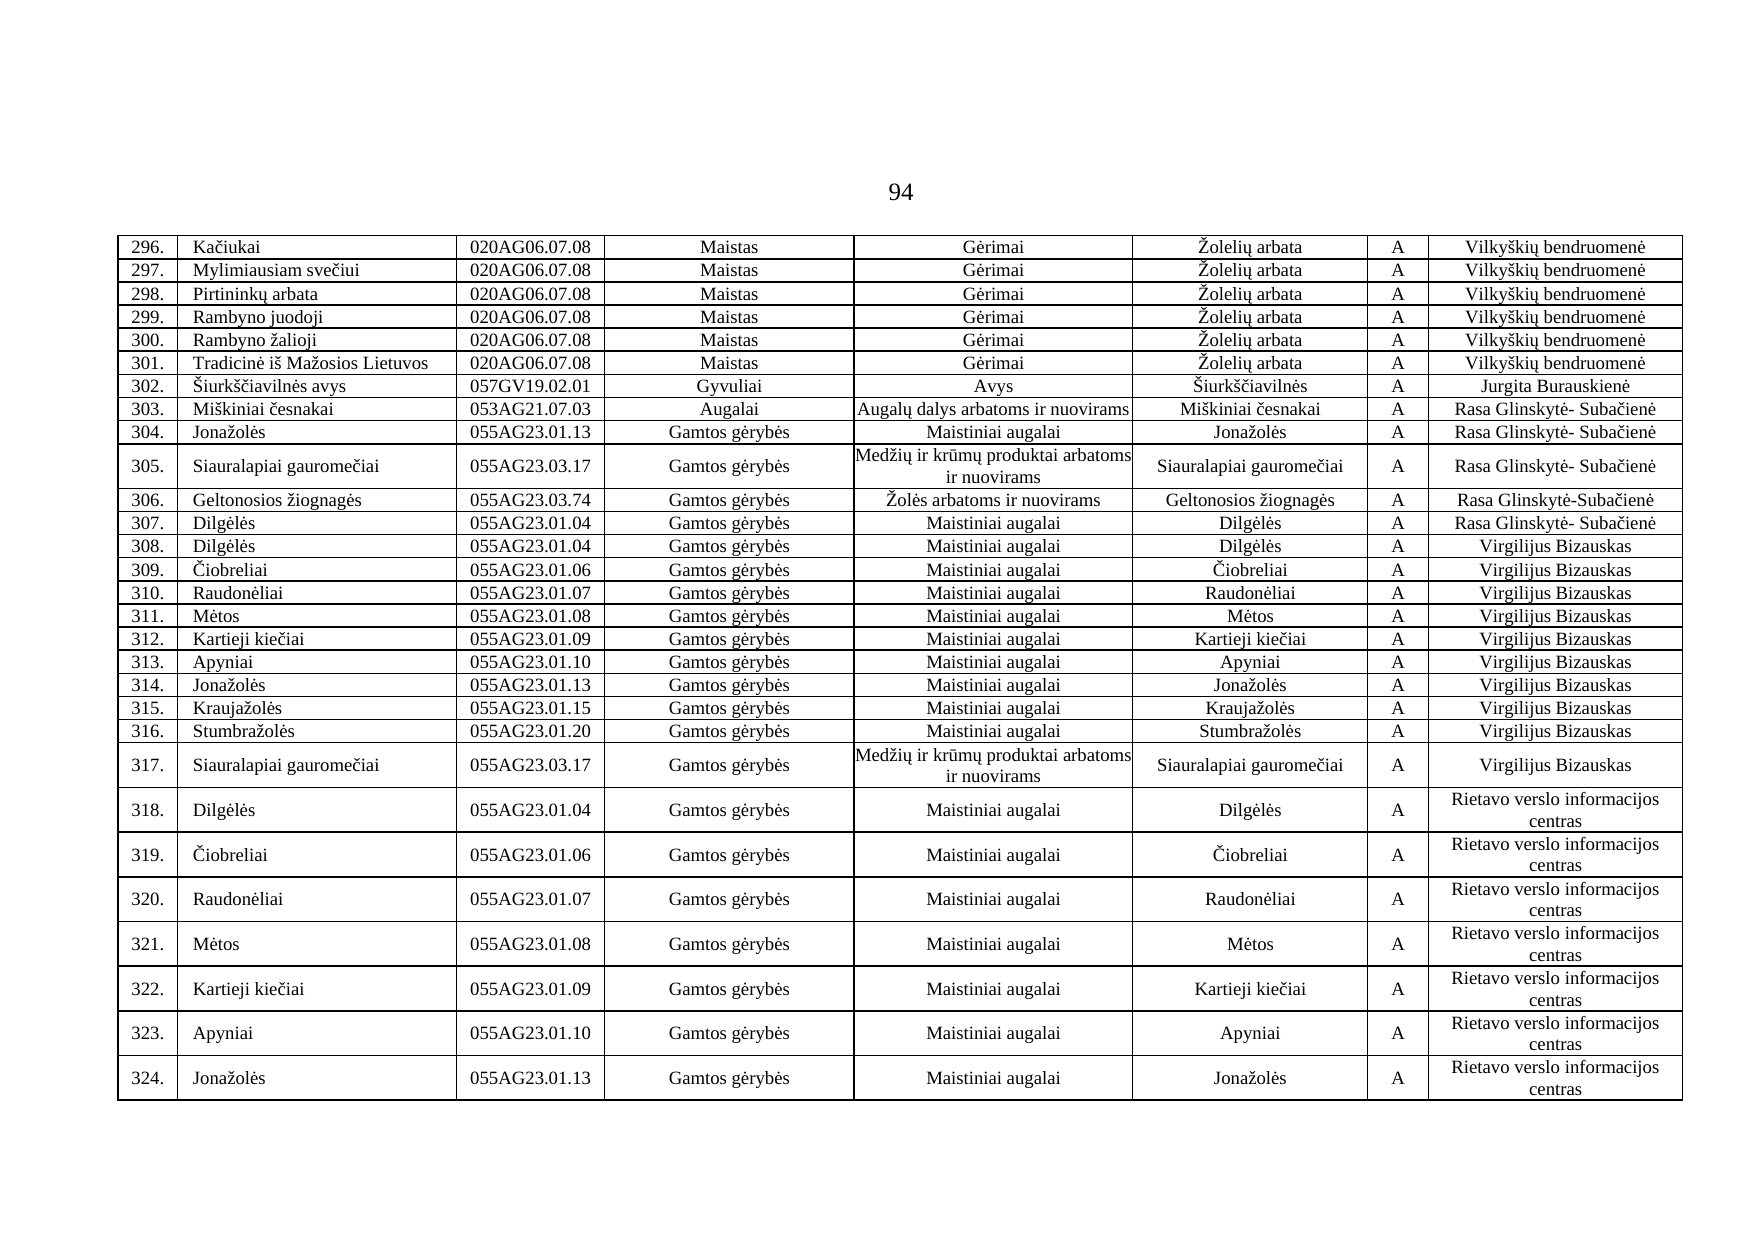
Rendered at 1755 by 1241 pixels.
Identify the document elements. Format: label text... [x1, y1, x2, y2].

table_cell 296. [119, 236, 177, 258]
table_cell 297. [119, 260, 177, 281]
table_cell Čiobreliai [1133, 558, 1367, 580]
table_cell 306. [119, 489, 177, 511]
table_cell A [1368, 833, 1428, 876]
table_cell 310. [119, 582, 177, 603]
table_cell Rasa Glinskytė- Subačienė [1429, 398, 1682, 420]
table_cell Dilgėlės [1133, 535, 1367, 557]
table_cell 302. [119, 375, 177, 397]
table_cell A [1368, 421, 1428, 443]
table_cell A [1368, 651, 1428, 672]
table_cell 053AG21.07.03 [457, 398, 604, 420]
table_cell Žolelių arbata [1133, 329, 1367, 350]
table_cell A [1368, 697, 1428, 719]
table_cell Maistiniai augalai [855, 582, 1132, 603]
table_cell 055AG23.01.04 [457, 535, 604, 557]
table_cell Gamtos gėrybės [605, 878, 853, 921]
table_cell 055AG23.01.06 [457, 833, 604, 876]
table_cell Apyniai [178, 651, 456, 672]
table_cell A [1368, 445, 1428, 487]
table_cell 020AG06.07.08 [457, 260, 604, 281]
table_cell Gamtos gėrybės [605, 788, 853, 831]
table_cell Maistiniai augalai [855, 878, 1132, 921]
table_cell Stumbražolės [1133, 720, 1367, 742]
table_cell Mėtos [178, 605, 456, 626]
table_cell Gamtos gėrybės [605, 489, 853, 511]
table_cell Maistiniai augalai [855, 651, 1132, 672]
table_cell Rietavo verslo informacijos centras [1429, 878, 1682, 921]
table_cell Mėtos [1133, 605, 1367, 626]
table_cell Gamtos gėrybės [605, 628, 853, 649]
table_cell Rietavo verslo informacijos centras [1429, 922, 1682, 965]
table_cell A [1368, 306, 1428, 327]
table_cell Maistas [605, 306, 853, 327]
table_cell Maistiniai augalai [855, 1012, 1132, 1055]
table_cell Virgilijus Bizauskas [1429, 628, 1682, 649]
table_cell Gamtos gėrybės [605, 558, 853, 580]
table_cell Virgilijus Bizauskas [1429, 582, 1682, 603]
table_cell 055AG23.03.74 [457, 489, 604, 511]
table_cell A [1368, 1056, 1428, 1099]
table_cell Kraujažolės [1133, 697, 1367, 719]
table_cell Gėrimai [855, 306, 1132, 327]
table_cell A [1368, 674, 1428, 696]
table_cell 020AG06.07.08 [457, 306, 604, 327]
table_cell Virgilijus Bizauskas [1429, 720, 1682, 742]
table_cell Rietavo verslo informacijos centras [1429, 967, 1682, 1010]
table_cell Maistiniai augalai [855, 674, 1132, 696]
table_cell Gyvuliai [605, 375, 853, 397]
table_cell 312. [119, 628, 177, 649]
table_cell Dilgėlės [1133, 788, 1367, 831]
table_cell 317. [119, 743, 177, 787]
table_cell Jonažolės [178, 421, 456, 443]
table_cell 303. [119, 398, 177, 420]
table_cell 321. [119, 922, 177, 965]
table_cell 319. [119, 833, 177, 876]
table_cell 055AG23.01.08 [457, 605, 604, 626]
table_cell 308. [119, 535, 177, 557]
table_cell Maistas [605, 283, 853, 304]
table_cell Virgilijus Bizauskas [1429, 743, 1682, 787]
table_cell A [1368, 558, 1428, 580]
table_cell Kartieji kiečiai [1133, 967, 1367, 1010]
table_cell Čiobreliai [1133, 833, 1367, 876]
table_cell 020AG06.07.08 [457, 352, 604, 373]
table_cell Maistiniai augalai [855, 421, 1132, 443]
table_cell Virgilijus Bizauskas [1429, 558, 1682, 580]
table_cell Maistiniai augalai [855, 788, 1132, 831]
table_cell 020AG06.07.08 [457, 236, 604, 258]
table_cell A [1368, 489, 1428, 511]
table_cell Kraujažolės [178, 697, 456, 719]
table_cell 055AG23.01.09 [457, 628, 604, 649]
table_cell 055AG23.01.13 [457, 674, 604, 696]
table_cell Rambyno juodoji [178, 306, 456, 327]
table_cell Gamtos gėrybės [605, 922, 853, 965]
table_cell Raudonėliai [178, 582, 456, 603]
table_cell Raudonėliai [1133, 582, 1367, 603]
table_cell Rietavo verslo informacijos centras [1429, 788, 1682, 831]
table_cell Virgilijus Bizauskas [1429, 697, 1682, 719]
table_cell 020AG06.07.08 [457, 329, 604, 350]
table_cell A [1368, 878, 1428, 921]
table_cell 298. [119, 283, 177, 304]
table_cell Gėrimai [855, 329, 1132, 350]
table_cell Maistiniai augalai [855, 512, 1132, 534]
table_cell Jonažolės [1133, 421, 1367, 443]
table_cell Gamtos gėrybės [605, 512, 853, 534]
table_cell Jonažolės [178, 674, 456, 696]
table_cell Augalai [605, 398, 853, 420]
table_cell Rietavo verslo informacijos centras [1429, 1012, 1682, 1055]
table_cell Geltonosios žiognagės [178, 489, 456, 511]
table_cell Vilkyškių bendruomenė [1429, 329, 1682, 350]
table_cell Maistiniai augalai [855, 720, 1132, 742]
table_cell 055AG23.01.10 [457, 1012, 604, 1055]
table_cell Žolelių arbata [1133, 283, 1367, 304]
table_cell A [1368, 605, 1428, 626]
table_cell Siauralapiai gauromečiai [1133, 743, 1367, 787]
table_cell A [1368, 260, 1428, 281]
table_cell Vilkyškių bendruomenė [1429, 236, 1682, 258]
table_cell Raudonėliai [1133, 878, 1367, 921]
table_cell Šiurkščiavilnės [1133, 375, 1367, 397]
table_cell Virgilijus Bizauskas [1429, 651, 1682, 672]
table_cell 307. [119, 512, 177, 534]
table_cell Miškiniai česnakai [1133, 398, 1367, 420]
table_cell Kartieji kiečiai [178, 628, 456, 649]
table_cell Vilkyškių bendruomenė [1429, 260, 1682, 281]
table_cell Maistas [605, 236, 853, 258]
table_cell Žolelių arbata [1133, 352, 1367, 373]
table_cell Gamtos gėrybės [605, 605, 853, 626]
table_cell Maistas [605, 329, 853, 350]
table_cell Gėrimai [855, 283, 1132, 304]
table_cell A [1368, 582, 1428, 603]
table_cell Pirtininkų arbata [178, 283, 456, 304]
table_cell Medžių ir krūmų produktai arbatoms ir nuovirams [855, 445, 1132, 487]
table_cell Žolelių arbata [1133, 236, 1367, 258]
table_cell 314. [119, 674, 177, 696]
table_cell Virgilijus Bizauskas [1429, 535, 1682, 557]
table_cell Mėtos [1133, 922, 1367, 965]
table_cell 320. [119, 878, 177, 921]
table_cell 055AG23.01.20 [457, 720, 604, 742]
table_cell 300. [119, 329, 177, 350]
table_cell Gėrimai [855, 352, 1132, 373]
table_cell Rasa Glinskytė- Subačienė [1429, 445, 1682, 487]
table_cell 055AG23.01.06 [457, 558, 604, 580]
table_cell Virgilijus Bizauskas [1429, 674, 1682, 696]
table_cell Žolelių arbata [1133, 260, 1367, 281]
table_cell 305. [119, 445, 177, 487]
table_cell Čiobreliai [178, 558, 456, 580]
table_cell Rambyno žalioji [178, 329, 456, 350]
table_cell Gamtos gėrybės [605, 1012, 853, 1055]
table_cell Rasa Glinskytė- Subačienė [1429, 421, 1682, 443]
table_cell 055AG23.01.07 [457, 878, 604, 921]
table_cell Maistiniai augalai [855, 967, 1132, 1010]
table_cell 324. [119, 1056, 177, 1099]
table_cell Gamtos gėrybės [605, 651, 853, 672]
table_cell Žolės arbatoms ir nuovirams [855, 489, 1132, 511]
table_cell Gamtos gėrybės [605, 421, 853, 443]
table_cell Maistiniai augalai [855, 1056, 1132, 1099]
table_cell Maistiniai augalai [855, 922, 1132, 965]
table_cell 055AG23.01.04 [457, 512, 604, 534]
table_cell Siauralapiai gauromečiai [178, 445, 456, 487]
table_cell Gamtos gėrybės [605, 697, 853, 719]
table_cell Mėtos [178, 922, 456, 965]
table_cell Gamtos gėrybės [605, 967, 853, 1010]
table_cell A [1368, 967, 1428, 1010]
table_cell Vilkyškių bendruomenė [1429, 283, 1682, 304]
table_cell Maistiniai augalai [855, 628, 1132, 649]
table_cell Vilkyškių bendruomenė [1429, 306, 1682, 327]
table_cell Kačiukai [178, 236, 456, 258]
table_cell A [1368, 512, 1428, 534]
table_cell 055AG23.01.13 [457, 421, 604, 443]
table_cell 322. [119, 967, 177, 1010]
table_cell Dilgėlės [178, 535, 456, 557]
table_cell Maistiniai augalai [855, 833, 1132, 876]
table_cell 311. [119, 605, 177, 626]
table_cell Gamtos gėrybės [605, 743, 853, 787]
table_cell 055AG23.01.15 [457, 697, 604, 719]
table_cell 055AG23.03.17 [457, 445, 604, 487]
table_cell Maistiniai augalai [855, 535, 1132, 557]
table_cell Maistiniai augalai [855, 605, 1132, 626]
table_cell Tradicinė iš Mažosios Lietuvos [178, 352, 456, 373]
table_cell Gėrimai [855, 260, 1132, 281]
table_cell A [1368, 720, 1428, 742]
table_cell A [1368, 1012, 1428, 1055]
table_cell Maistiniai augalai [855, 697, 1132, 719]
table_cell Augalų dalys arbatoms ir nuovirams [855, 398, 1132, 420]
table_cell Maistas [605, 352, 853, 373]
table_cell 055AG23.01.04 [457, 788, 604, 831]
table_cell Maistiniai augalai [855, 558, 1132, 580]
table_cell Rasa Glinskytė-Subačienė [1429, 489, 1682, 511]
table_cell Apyniai [1133, 651, 1367, 672]
table_cell Miškiniai česnakai [178, 398, 456, 420]
table_cell 055AG23.01.13 [457, 1056, 604, 1099]
table_cell Dilgėlės [1133, 512, 1367, 534]
table_cell Vilkyškių bendruomenė [1429, 352, 1682, 373]
table_cell Virgilijus Bizauskas [1429, 605, 1682, 626]
table_cell Gamtos gėrybės [605, 445, 853, 487]
table_cell A [1368, 743, 1428, 787]
table_cell A [1368, 398, 1428, 420]
table_cell Gamtos gėrybės [605, 674, 853, 696]
table_cell Maistas [605, 260, 853, 281]
table_cell 313. [119, 651, 177, 672]
table_cell A [1368, 628, 1428, 649]
table_cell Medžių ir krūmų produktai arbatoms ir nuovirams [855, 743, 1132, 787]
table_cell Mylimiausiam svečiui [178, 260, 456, 281]
table_cell Gamtos gėrybės [605, 582, 853, 603]
table_cell Gėrimai [855, 236, 1132, 258]
table_cell 309. [119, 558, 177, 580]
table_cell Raudonėliai [178, 878, 456, 921]
table_cell Rasa Glinskytė- Subačienė [1429, 512, 1682, 534]
table_cell Kartieji kiečiai [178, 967, 456, 1010]
table_cell Stumbražolės [178, 720, 456, 742]
table_cell A [1368, 352, 1428, 373]
table_cell A [1368, 329, 1428, 350]
table_cell Jonažolės [178, 1056, 456, 1099]
table_cell Jurgita Burauskienė [1429, 375, 1682, 397]
table_cell Jonažolės [1133, 1056, 1367, 1099]
table_cell A [1368, 535, 1428, 557]
table_cell 299. [119, 306, 177, 327]
table_cell Jonažolės [1133, 674, 1367, 696]
table_cell Dilgėlės [178, 512, 456, 534]
table_cell Gamtos gėrybės [605, 535, 853, 557]
table_cell 055AG23.03.17 [457, 743, 604, 787]
table_cell Rietavo verslo informacijos centras [1429, 1056, 1682, 1099]
table_cell Čiobreliai [178, 833, 456, 876]
table_cell A [1368, 922, 1428, 965]
table_cell 318. [119, 788, 177, 831]
table_cell 055AG23.01.07 [457, 582, 604, 603]
table_cell Dilgėlės [178, 788, 456, 831]
table_cell 055AG23.01.09 [457, 967, 604, 1010]
table_cell Siauralapiai gauromečiai [1133, 445, 1367, 487]
table_cell A [1368, 283, 1428, 304]
table_cell 316. [119, 720, 177, 742]
table_cell Gamtos gėrybės [605, 833, 853, 876]
table_cell Avys [855, 375, 1132, 397]
table_cell Šiurkščiavilnės avys [178, 375, 456, 397]
table_cell Apyniai [1133, 1012, 1367, 1055]
table_cell Rietavo verslo informacijos centras [1429, 833, 1682, 876]
table_cell 315. [119, 697, 177, 719]
table_cell Siauralapiai gauromečiai [178, 743, 456, 787]
table_cell Gamtos gėrybės [605, 720, 853, 742]
table_cell A [1368, 788, 1428, 831]
table_cell 055AG23.01.10 [457, 651, 604, 672]
table_cell 304. [119, 421, 177, 443]
table_cell 020AG06.07.08 [457, 283, 604, 304]
table_cell A [1368, 375, 1428, 397]
table_cell 055AG23.01.08 [457, 922, 604, 965]
table_cell Gamtos gėrybės [605, 1056, 853, 1099]
table_cell A [1368, 236, 1428, 258]
table_cell Žolelių arbata [1133, 306, 1367, 327]
table_cell Geltonosios žiognagės [1133, 489, 1367, 511]
table_cell Apyniai [178, 1012, 456, 1055]
table_cell Kartieji kiečiai [1133, 628, 1367, 649]
table_cell 301. [119, 352, 177, 373]
table_cell 057GV19.02.01 [457, 375, 604, 397]
table_cell 323. [119, 1012, 177, 1055]
